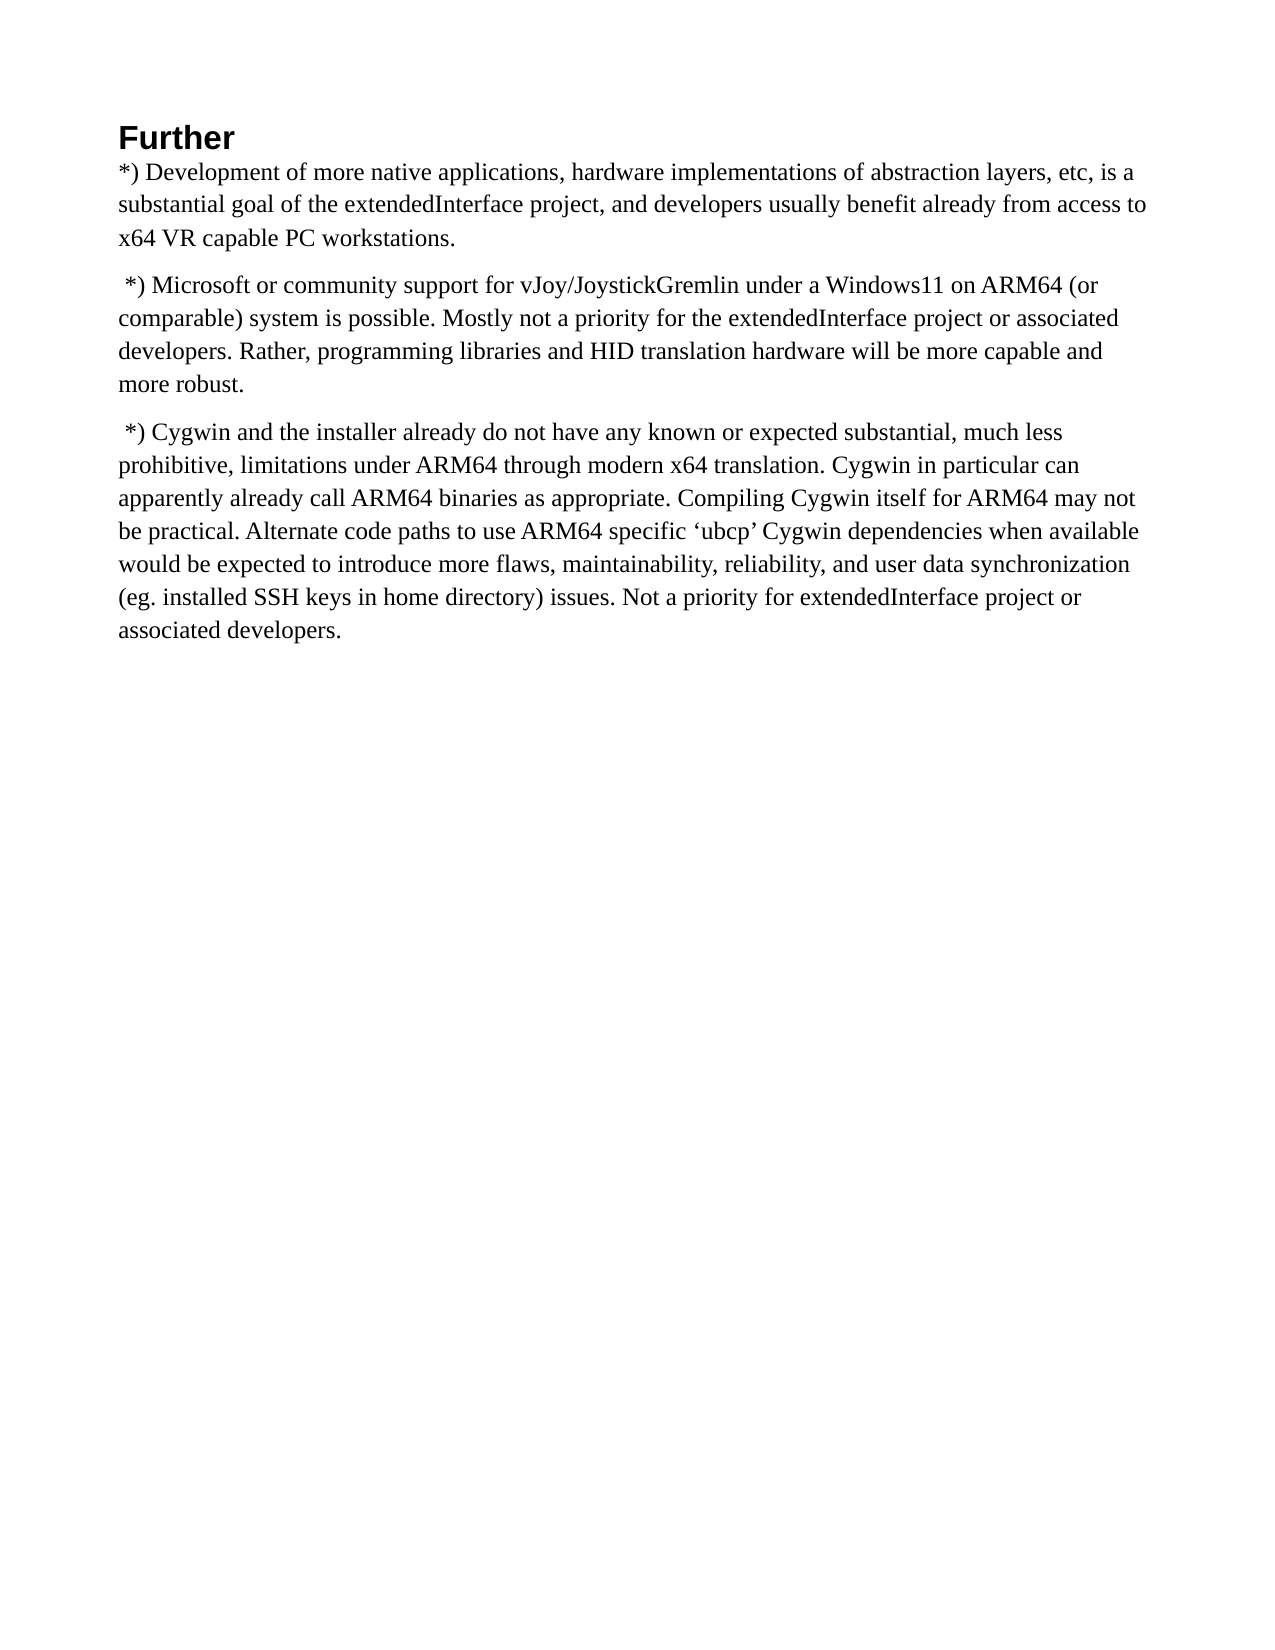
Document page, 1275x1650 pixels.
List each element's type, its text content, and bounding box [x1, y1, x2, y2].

text *) Development of more native applications, hardware implementations of abstraction layers, etc, is a substantial goal of the extendedInterface project, and developers usually benefit already from access to x64 VR capable PC workstations. [118, 157, 1157, 251]
text *) Cygwin and the installer already do not have any known or expected substantial, much less prohibitive, limitations under ARM64 through modern x64 translation. Cygwin in particular can apparently already call ARM64 binaries as appropriate. Compiling Cygwin itself for ARM64 may not be practical. Alternate code paths to use ARM64 specific ‘ubcp’ Cygwin dependencies when available would be expected to introduce more flaws, maintainability, reliability, and user data synchronization (eg. installed SSH keys in home directory) issues. Not a priority for extendedInterface project or associated developers. [118, 417, 1157, 644]
subtitle Further [118, 118, 1157, 157]
text *) Microsoft or community support for vJoy/JoystickGremlin under a Windows11 on ARM64 (or comparable) system is possible. Mostly not a priority for the extendedInterface project or associated developers. Rather, programming libraries and HID translation hardware will be more capable and more robust. [118, 270, 1157, 398]
